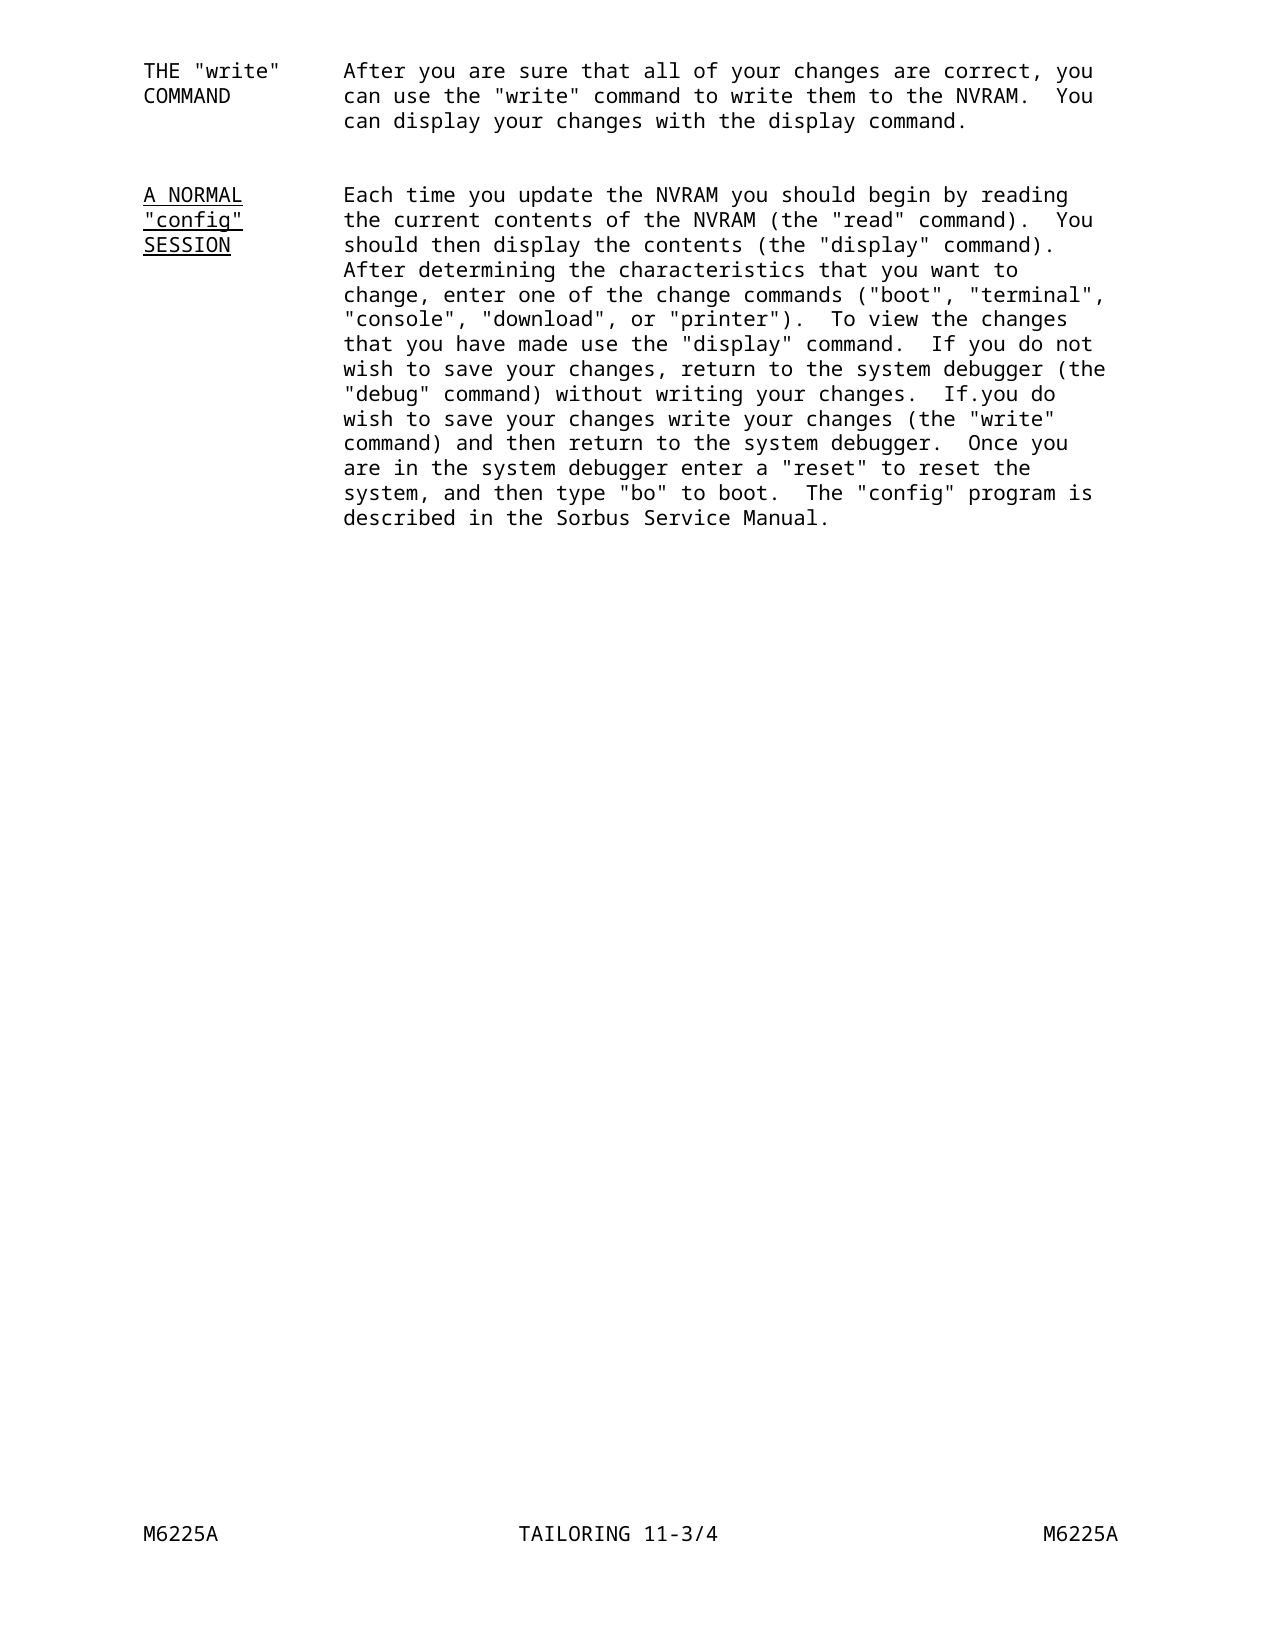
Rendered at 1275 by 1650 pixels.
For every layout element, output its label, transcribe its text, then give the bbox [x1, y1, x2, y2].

text "console", "download", or "printer"). To view the changes [118, 307, 1145, 332]
text described in the Sorbus Service Manual. [118, 505, 1145, 530]
text change, enter one of the change commands ("boot", "terminal", [118, 282, 1145, 307]
text that you have made use the "display" command. If you do not [118, 332, 1145, 357]
text SESSION should then display the contents (the "display" command). [118, 233, 1145, 257]
text system, and then type "bo" to boot. The "config" program is [118, 481, 1145, 505]
text M6225A TAILORING 11-3/4 M6225A [118, 1522, 1145, 1547]
text can display your changes with the display command. [118, 109, 1145, 133]
text command) and then return to the system debugger. Once you [118, 431, 1145, 456]
text After determining the characteristics that you want to [118, 257, 1145, 282]
text A NORMAL Each time you update the NVRAM you should begin by reading [118, 183, 1145, 208]
text "config" the current contents of the NVRAM (the "read" command). You [118, 208, 1145, 233]
text THE "write" After you are sure that all of your changes are correct, you [118, 59, 1145, 84]
text "debug" command) without writing your changes. If.you do [118, 381, 1145, 406]
text COMMAND can use the "write" command to write them to the NVRAM. You [118, 84, 1145, 109]
text wish to save your changes write your changes (the "write" [118, 406, 1145, 431]
text are in the system debugger enter a "reset" to reset the [118, 456, 1145, 481]
text wish to save your changes, return to the system debugger (the [118, 357, 1145, 381]
